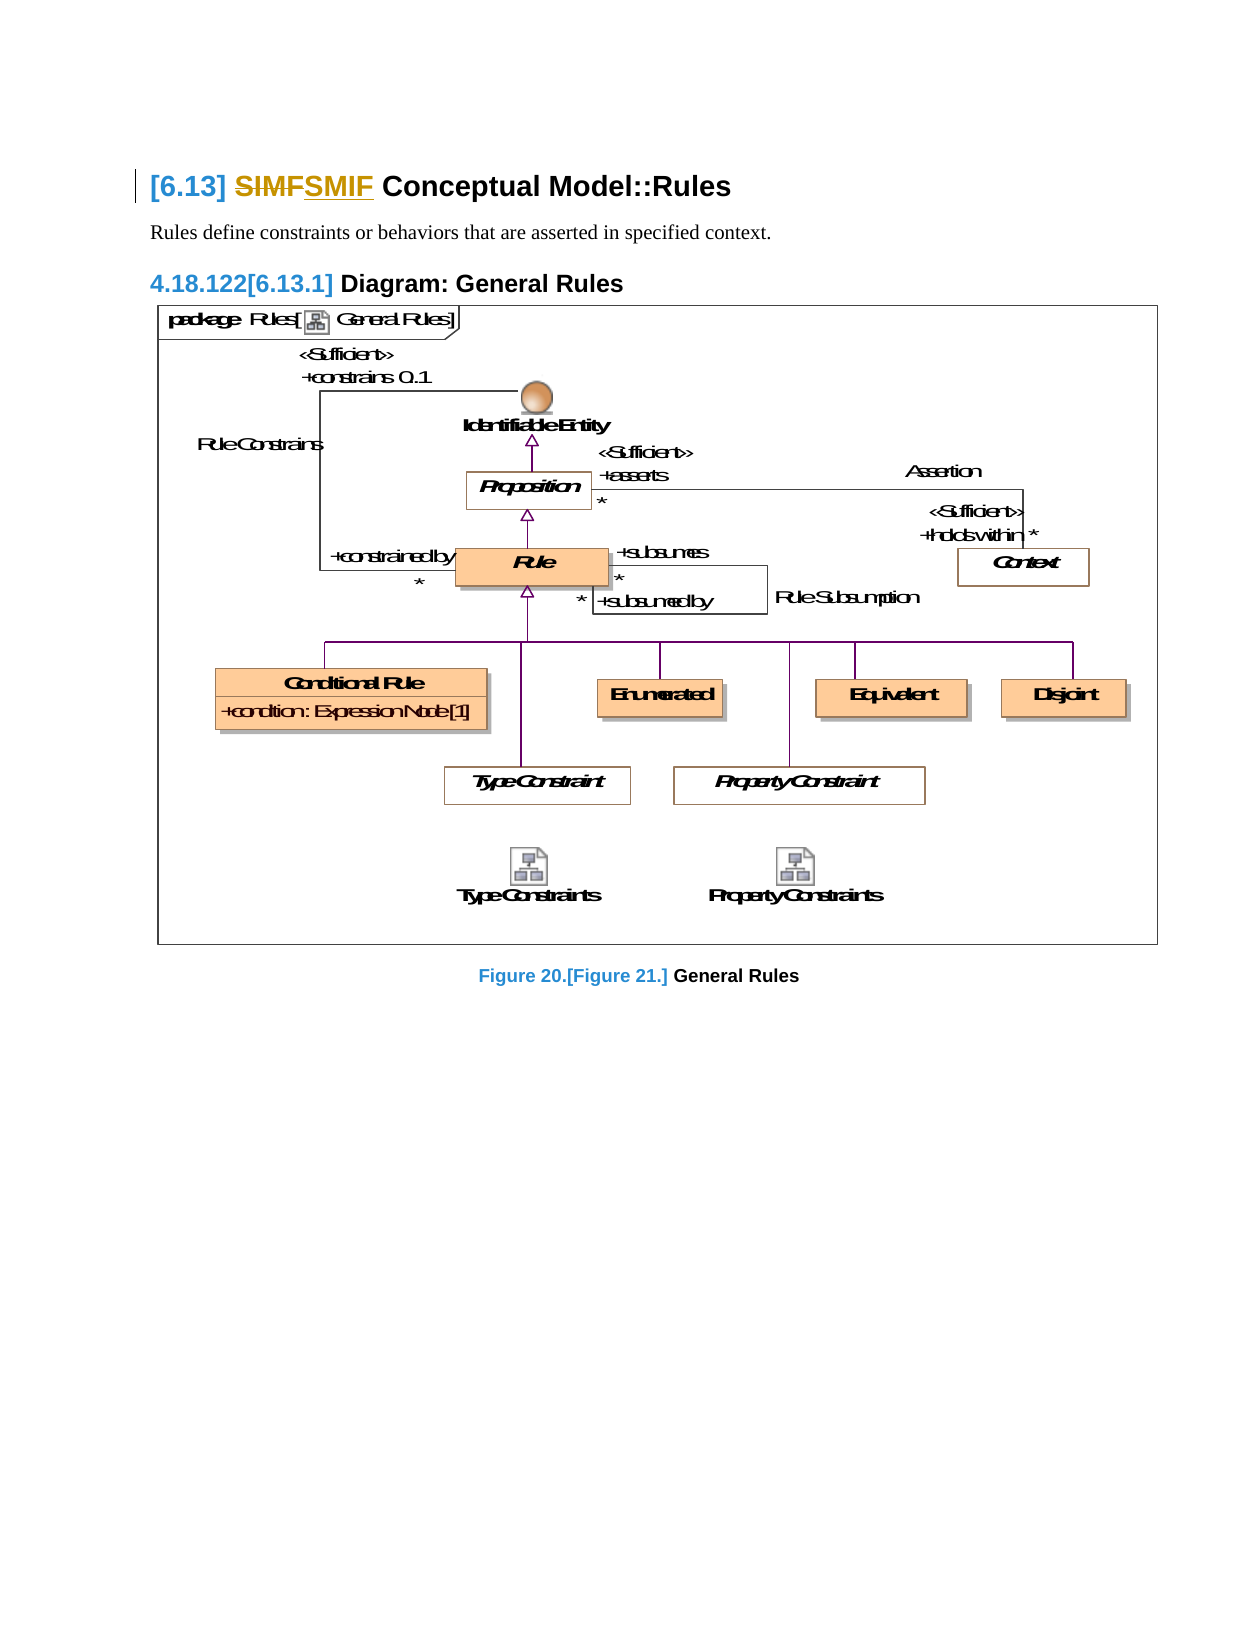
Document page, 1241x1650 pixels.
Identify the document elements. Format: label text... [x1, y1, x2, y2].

subtitle SMIF Conceptual Model::Rules [150, 169, 1090, 203]
subtitle Diagram: General Rules [150, 269, 1090, 297]
text Rules define constraints or behaviors that are asserted in specified context. [150, 220, 1090, 244]
list General Rules [187, 965, 1090, 986]
